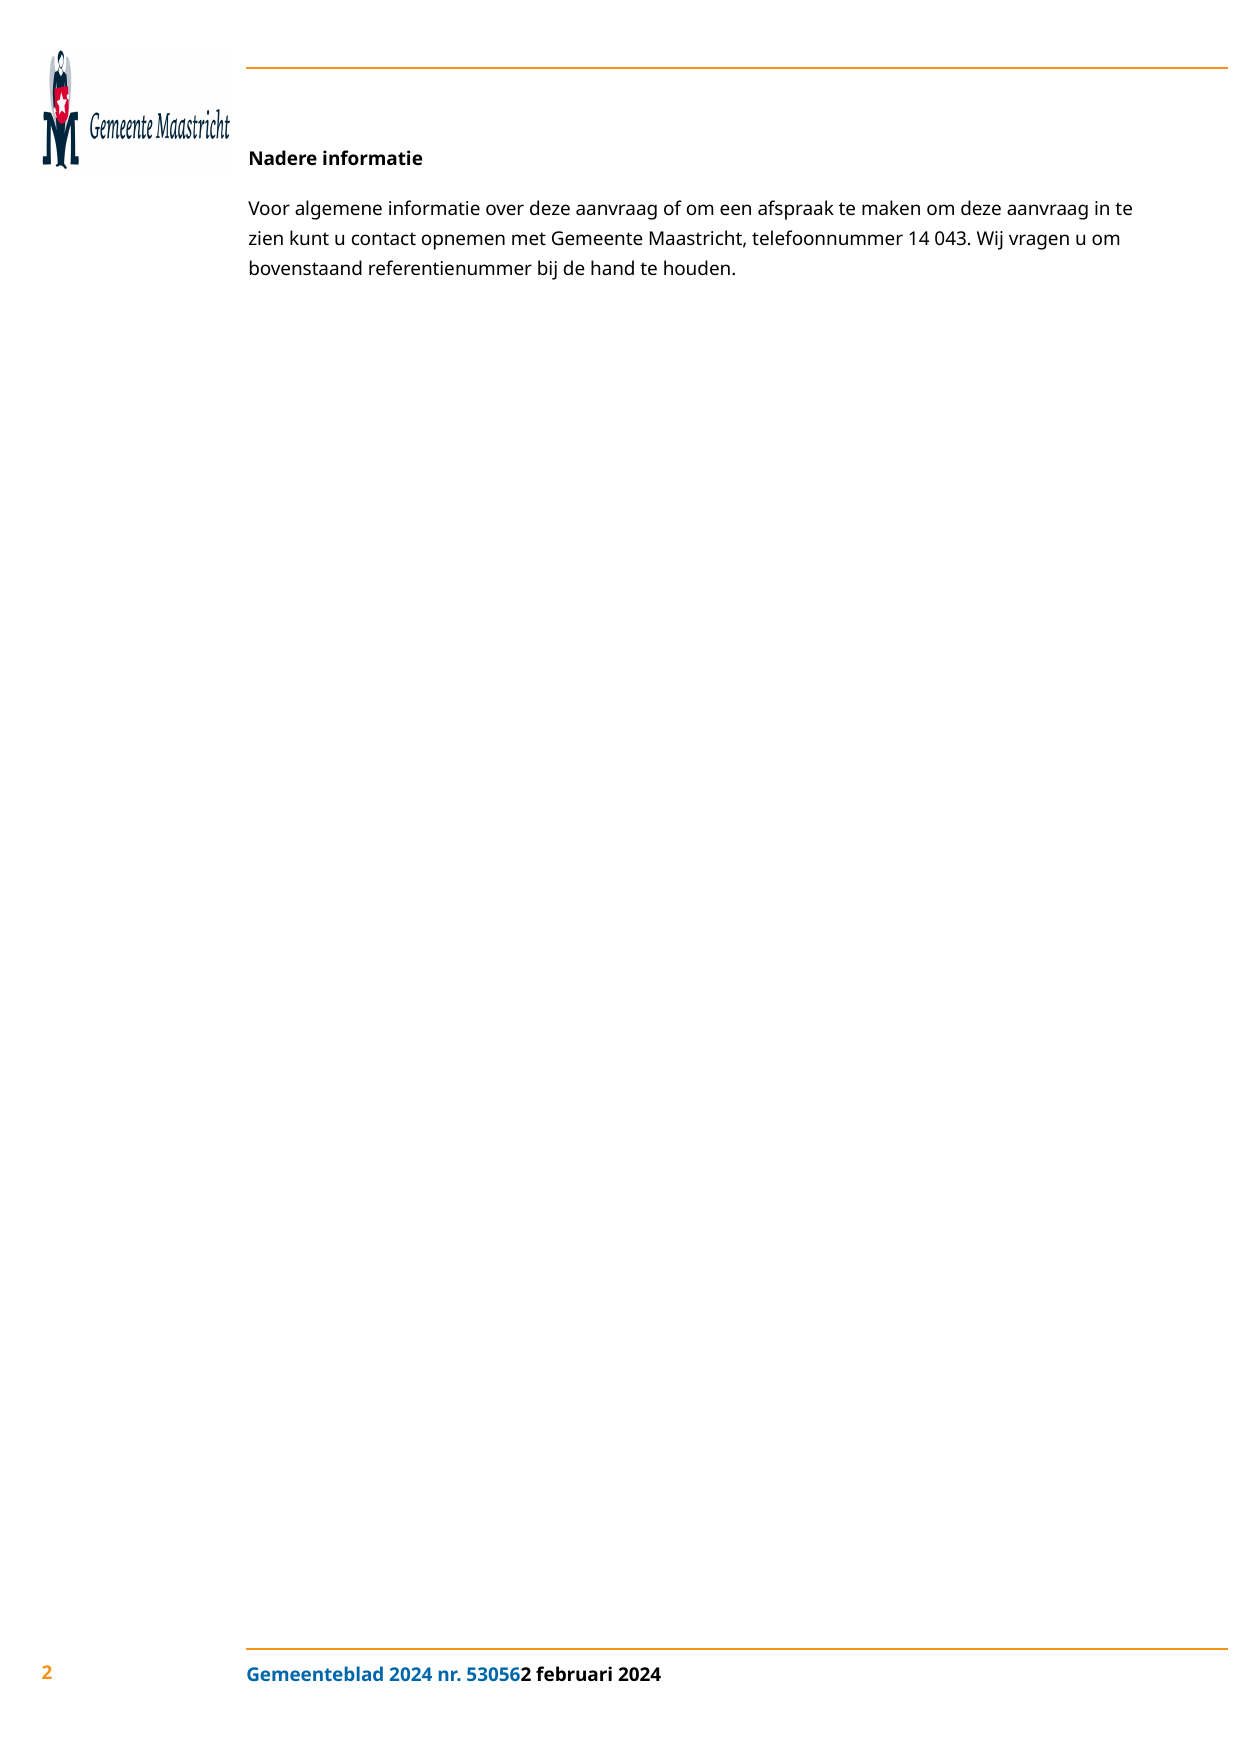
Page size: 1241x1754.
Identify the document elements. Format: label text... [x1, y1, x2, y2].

picture [41, 47, 231, 172]
text Nadere informatie [248, 145, 1152, 171]
text Voor algemene informatie over deze aanvraag of om een afspraak te maken om deze aanvraag in te zien kunt u contact opnemen met Gemeente Maastricht, telefoonnummer 14 043. Wij vragen u om bovenstaand referentienummer bij de hand te houden. [248, 196, 1152, 281]
